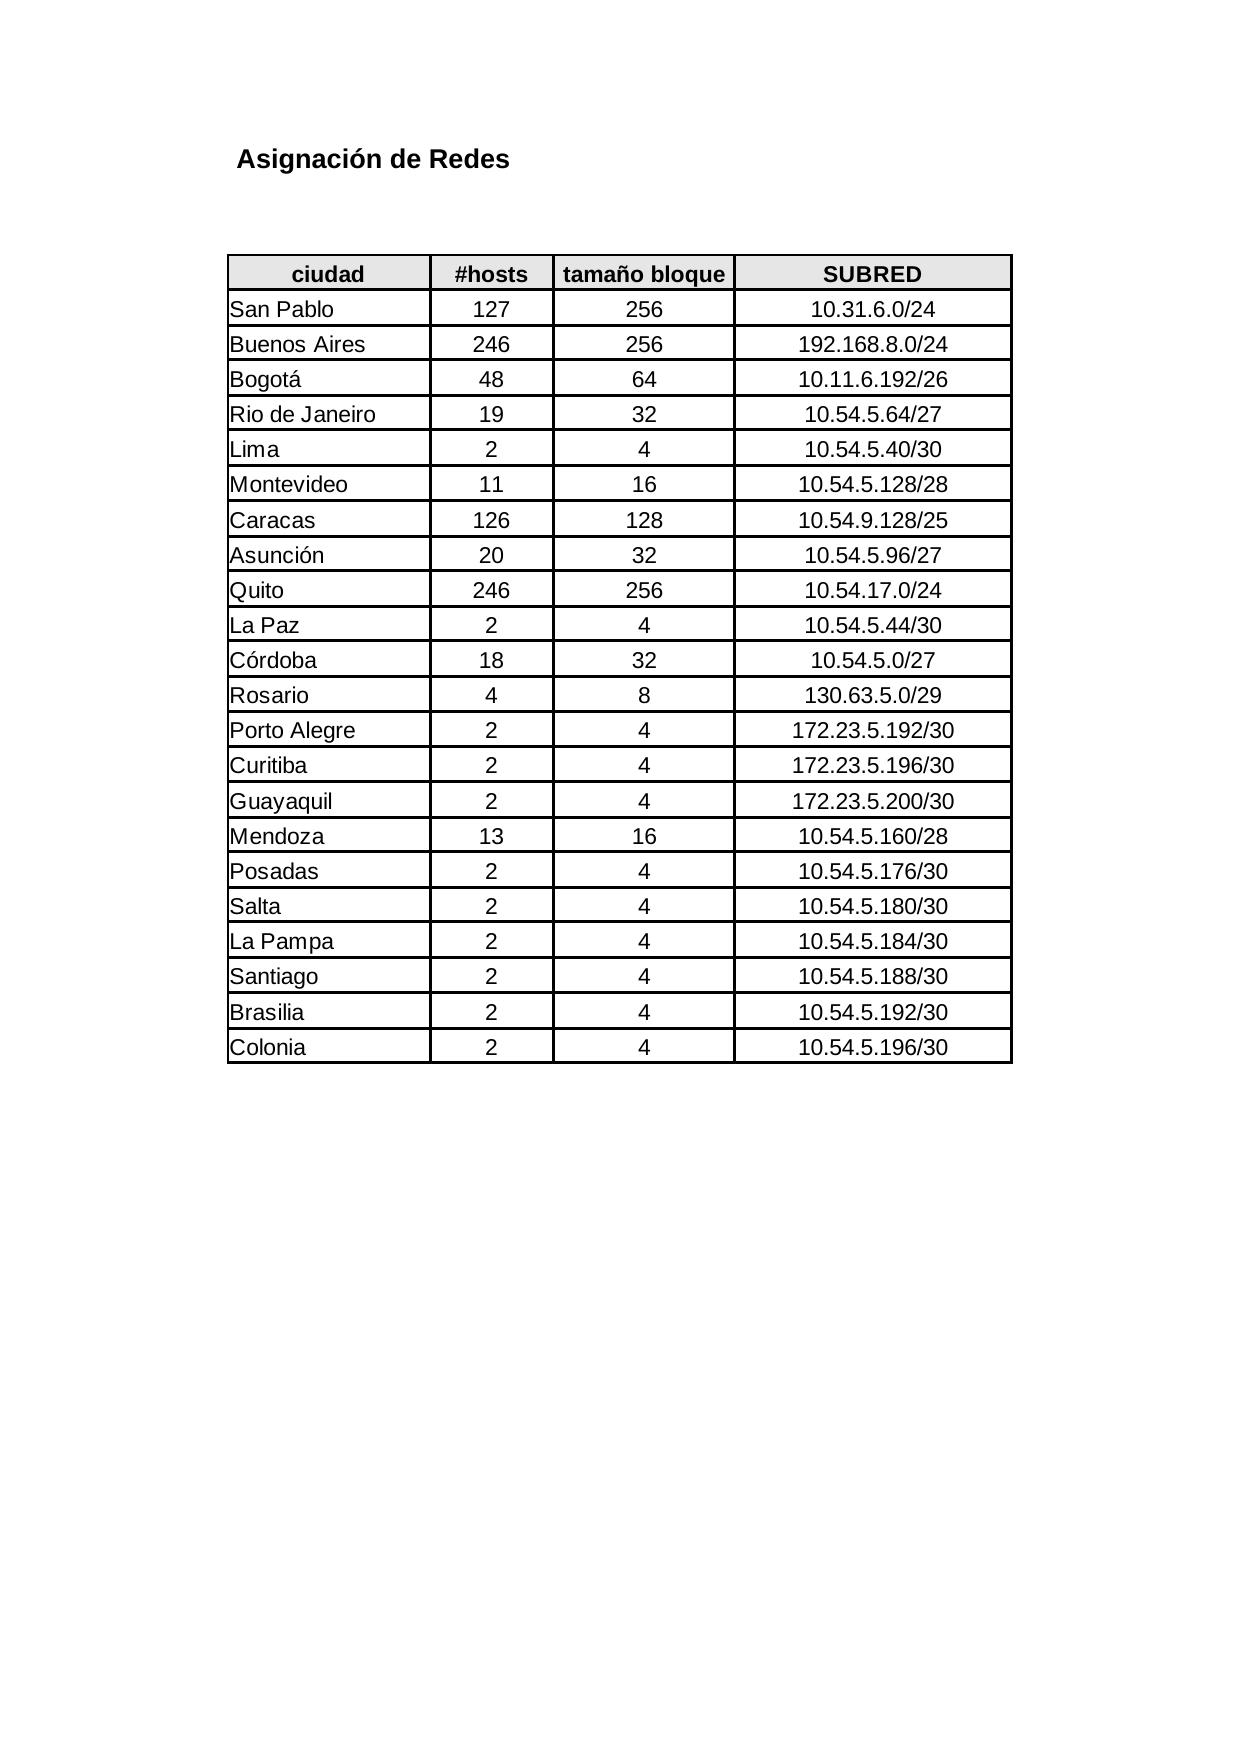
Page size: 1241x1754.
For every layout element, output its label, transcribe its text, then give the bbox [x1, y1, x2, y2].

subtitle Asignación de Redes [236, 143, 1122, 174]
